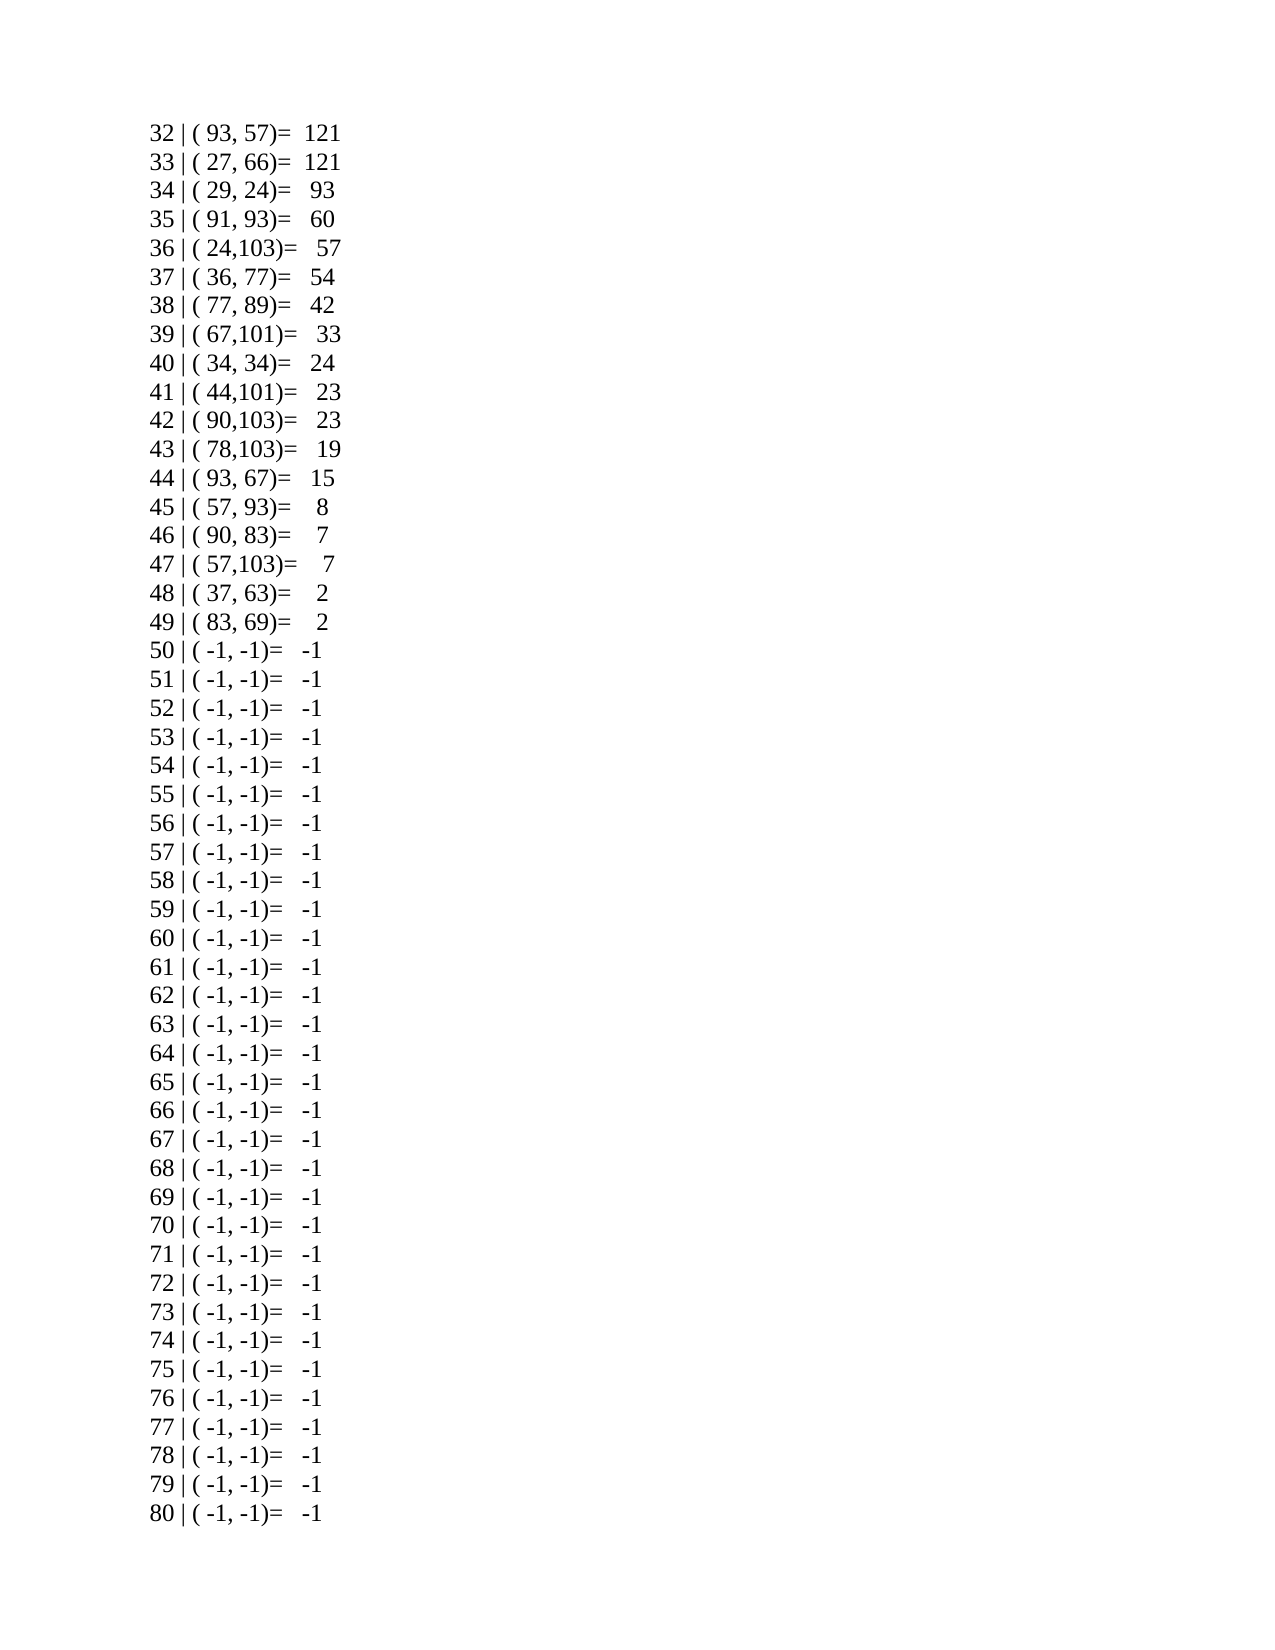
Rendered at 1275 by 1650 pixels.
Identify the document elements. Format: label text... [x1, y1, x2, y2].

text 38 | ( 77, 89)= 42 [118, 291, 1157, 319]
text 52 | ( -1, -1)= -1 [118, 693, 1157, 722]
text 63 | ( -1, -1)= -1 [118, 1009, 1157, 1038]
text 61 | ( -1, -1)= -1 [118, 952, 1157, 981]
text 47 | ( 57,103)= 7 [118, 549, 1157, 578]
text 43 | ( 78,103)= 19 [118, 434, 1157, 463]
text 69 | ( -1, -1)= -1 [118, 1182, 1157, 1211]
text 41 | ( 44,101)= 23 [118, 377, 1157, 406]
text 48 | ( 37, 63)= 2 [118, 578, 1157, 607]
text 75 | ( -1, -1)= -1 [118, 1354, 1157, 1383]
text 34 | ( 29, 24)= 93 [118, 176, 1157, 204]
text 76 | ( -1, -1)= -1 [118, 1383, 1157, 1412]
text 55 | ( -1, -1)= -1 [118, 779, 1157, 808]
text 60 | ( -1, -1)= -1 [118, 923, 1157, 952]
text 70 | ( -1, -1)= -1 [118, 1211, 1157, 1239]
text 32 | ( 93, 57)= 121 [118, 118, 1157, 147]
text 40 | ( 34, 34)= 24 [118, 348, 1157, 377]
text 50 | ( -1, -1)= -1 [118, 636, 1157, 664]
text 66 | ( -1, -1)= -1 [118, 1096, 1157, 1124]
text 57 | ( -1, -1)= -1 [118, 837, 1157, 866]
text 46 | ( 90, 83)= 7 [118, 521, 1157, 549]
text 33 | ( 27, 66)= 121 [118, 147, 1157, 176]
text 53 | ( -1, -1)= -1 [118, 722, 1157, 751]
text 77 | ( -1, -1)= -1 [118, 1412, 1157, 1441]
text 67 | ( -1, -1)= -1 [118, 1124, 1157, 1153]
text 72 | ( -1, -1)= -1 [118, 1268, 1157, 1297]
text 35 | ( 91, 93)= 60 [118, 204, 1157, 233]
text 79 | ( -1, -1)= -1 [118, 1469, 1157, 1498]
text 36 | ( 24,103)= 57 [118, 233, 1157, 262]
text 64 | ( -1, -1)= -1 [118, 1038, 1157, 1067]
text 54 | ( -1, -1)= -1 [118, 751, 1157, 779]
text 42 | ( 90,103)= 23 [118, 406, 1157, 434]
text 58 | ( -1, -1)= -1 [118, 866, 1157, 894]
text 51 | ( -1, -1)= -1 [118, 664, 1157, 693]
text 59 | ( -1, -1)= -1 [118, 894, 1157, 923]
text 49 | ( 83, 69)= 2 [118, 607, 1157, 636]
text 73 | ( -1, -1)= -1 [118, 1297, 1157, 1326]
text 71 | ( -1, -1)= -1 [118, 1239, 1157, 1268]
text 44 | ( 93, 67)= 15 [118, 463, 1157, 492]
text 39 | ( 67,101)= 33 [118, 319, 1157, 348]
text 62 | ( -1, -1)= -1 [118, 981, 1157, 1009]
text 68 | ( -1, -1)= -1 [118, 1153, 1157, 1182]
text 37 | ( 36, 77)= 54 [118, 262, 1157, 291]
text 65 | ( -1, -1)= -1 [118, 1067, 1157, 1096]
text 74 | ( -1, -1)= -1 [118, 1326, 1157, 1354]
text 56 | ( -1, -1)= -1 [118, 808, 1157, 837]
text 80 | ( -1, -1)= -1 [118, 1498, 1157, 1527]
text 78 | ( -1, -1)= -1 [118, 1441, 1157, 1469]
text 45 | ( 57, 93)= 8 [118, 492, 1157, 521]
